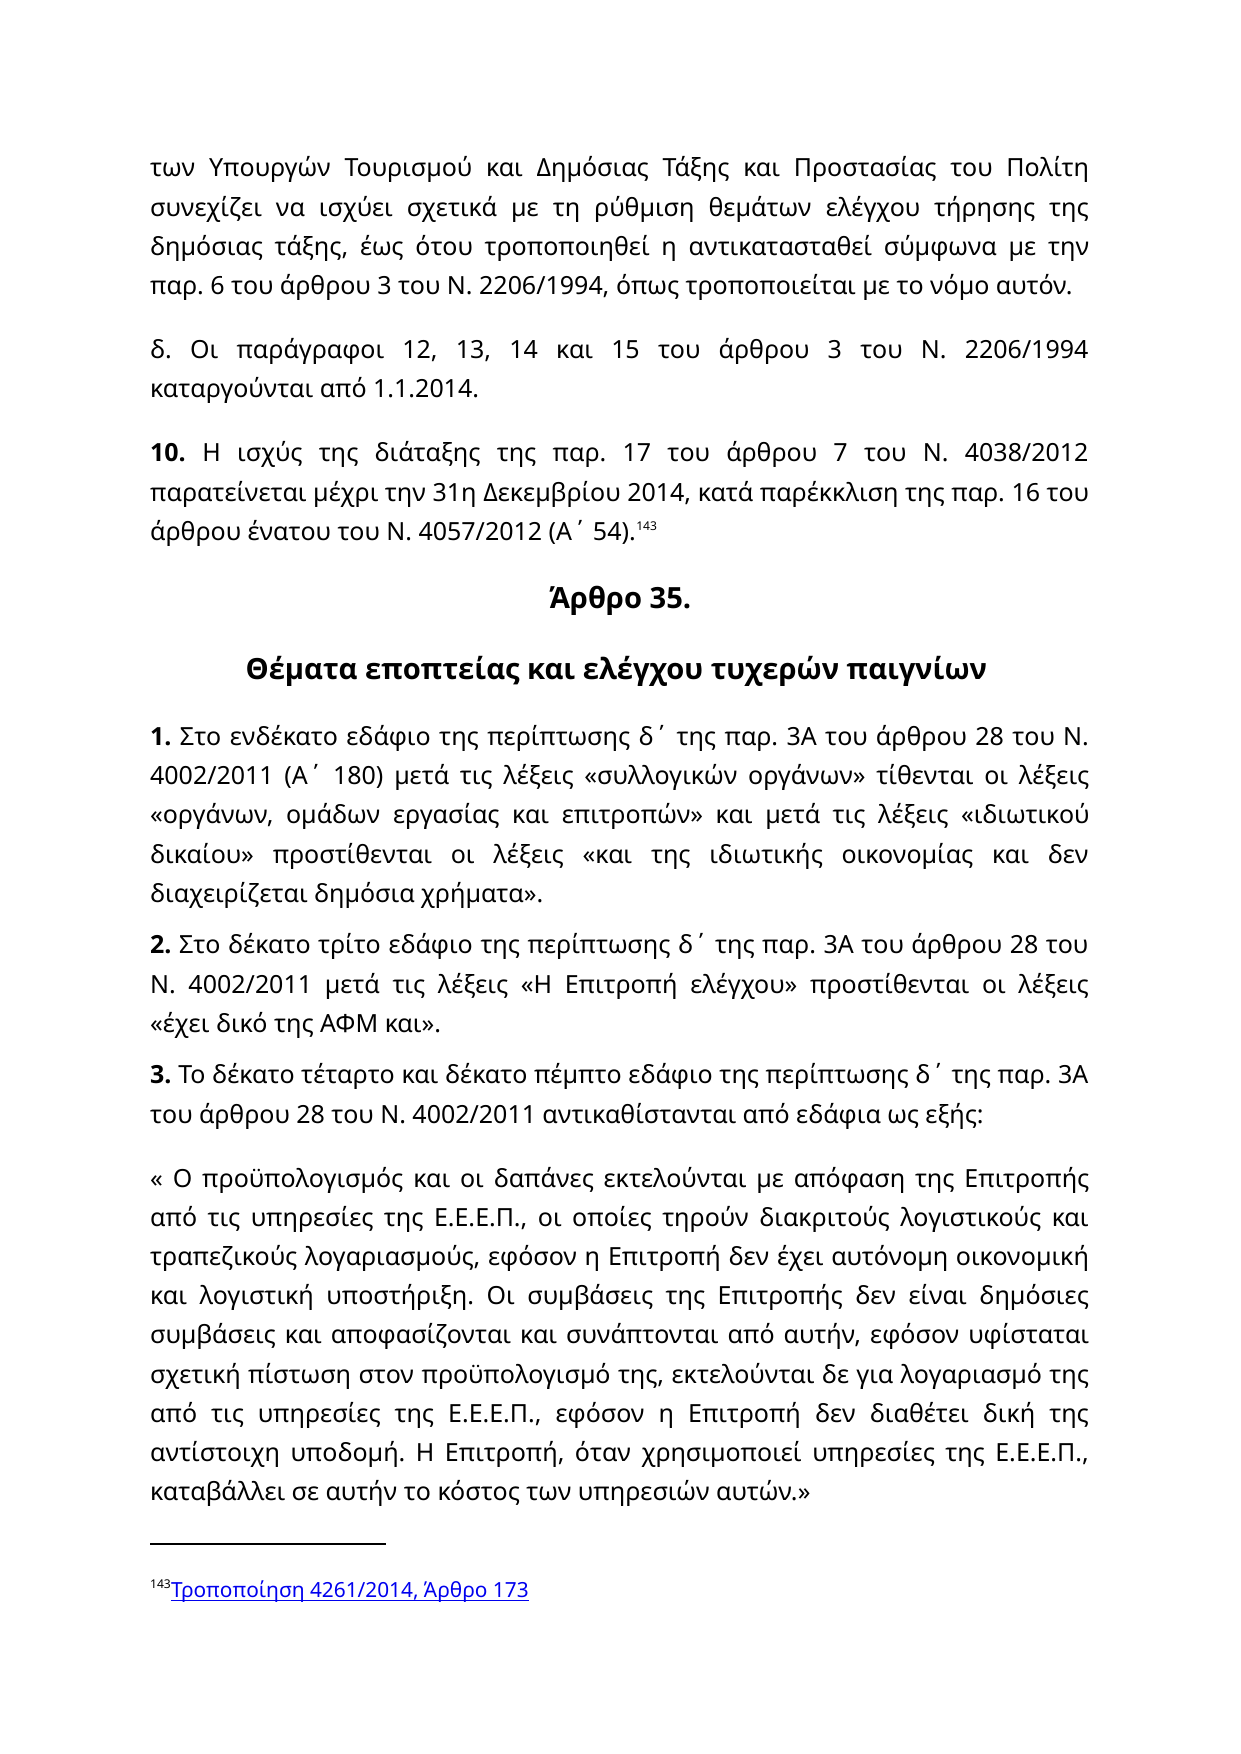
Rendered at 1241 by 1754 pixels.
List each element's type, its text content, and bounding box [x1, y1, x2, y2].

text των Υπουργών Τουρισμού και Δημόσιας Τάξης και Προστασίας του Πολίτη συνεχίζει να ισχύει σχετικά με τη ρύθμιση θεμάτων ελέγχου τήρησης της δημόσιας τάξης, έως ότου τροποποιηθεί η αντικατασταθεί σύμφωνα με την παρ. 6 του άρθρου 3 του Ν. 2206/1994, όπως τροποποιείται με το νόμο αυτόν. [150, 150, 1090, 302]
text 3. Το δέκατο τέταρτο και δέκατο πέμπτο εδάφιο της περίπτωσης δ΄ της παρ. 3Α του άρθρου 28 του Ν. 4002/2011 αντικαθίστανται από εδάφια ως εξής: [150, 1057, 1090, 1130]
subtitle Θέματα εποπτείας και ελέγχου τυχερών παιγνίων [150, 648, 1090, 688]
text 2. Στο δέκατο τρίτο εδάφιο της περίπτωσης δ΄ της παρ. 3Α του άρθρου 28 του Ν. 4002/2011 μετά τις λέξεις «Η Επιτροπή ελέγχου» προστίθενται οι λέξεις «έχει δικό της ΑΦΜ και». [150, 927, 1090, 1039]
text 1. Στο ενδέκατο εδάφιο της περίπτωσης δ΄ της παρ. 3Α του άρθρου 28 του Ν. 4002/2011 (Α΄ 180) μετά τις λέξεις «συλλογικών οργάνων» τίθενται οι λέξεις «οργάνων, ομάδων εργασίας και επιτροπών» και μετά τις λέξεις «ιδιωτικού δικαίου» προστίθενται οι λέξεις «και της ιδιωτικής οικονομίας και δεν διαχειρίζεται δημόσια χρήματα». [150, 719, 1090, 909]
text Τροποποίηση 4261/2014, Άρθρο 173 [150, 1576, 1090, 1604]
subtitle Άρθρο 35. [150, 577, 1090, 617]
text 10. Η ισχύς της διάταξης της παρ. 17 του άρθρου 7 του Ν. 4038/2012 παρατείνεται μέχρι την 31η Δεκεμβρίου 2014, κατά παρέκκλιση της παρ. 16 του άρθρου ένατου του Ν. 4057/2012 (Α΄ 54). [150, 435, 1090, 547]
text δ. Οι παράγραφοι 12, 13, 14 και 15 του άρθρου 3 του Ν. 2206/1994 καταργούνται από 1.1.2014. [150, 332, 1090, 405]
text « Ο προϋπολογισμός και οι δαπάνες εκτελούνται με απόφαση της Επιτροπής από τις υπηρεσίες της Ε.Ε.Ε.Π., οι οποίες τηρούν διακριτούς λογιστικούς και τραπεζικούς λογαριασμούς, εφόσον η Επιτροπή δεν έχει αυτόνομη οικονομική και λογιστική υποστήριξη. Οι συμβάσεις της Επιτροπής δεν είναι δημόσιες συμβάσεις και αποφασίζονται και συνάπτονται από αυτήν, εφόσον υφίσταται σχετική πίστωση στον προϋπολογισμό της, εκτελούνται δε για λογαριασμό της από τις υπηρεσίες της Ε.Ε.Ε.Π., εφόσον η Επιτροπή δεν διαθέτει δική της αντίστοιχη υποδομή. Η Επιτροπή, όταν χρησιμοποιεί υπηρεσίες της Ε.Ε.Ε.Π., καταβάλλει σε αυτήν το κόστος των υπηρεσιών αυτών.» [150, 1160, 1090, 1508]
